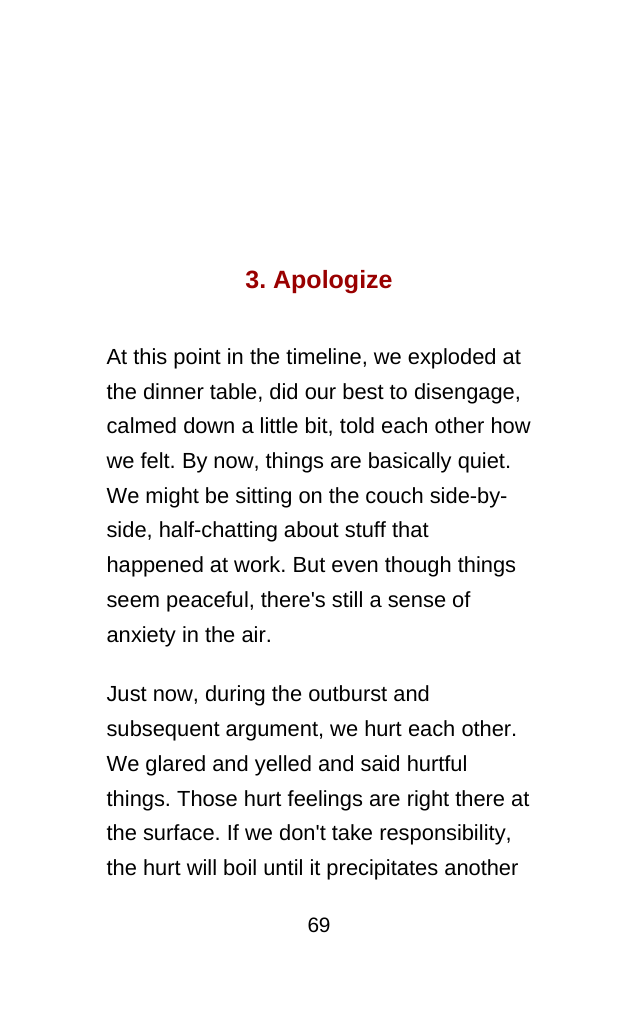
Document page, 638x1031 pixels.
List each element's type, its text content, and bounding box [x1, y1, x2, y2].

subtitle 3. Apologize [106, 265, 531, 293]
text Just now, during the outburst and subsequent argument, we hurt each other. We glared and yelled and said hurtful things. Those hurt feelings are right there at the surface. If we don't take responsibility, the hurt will boil until it precipitates another [106, 681, 531, 880]
text At this point in the timeline, we exploded at the dinner table, did our best to disengage, calmed down a little bit, told each other how we felt. By now, things are basically quiet. We might be sitting on the couch side-by-side, half-chatting about stuff that happened at work. But even though things seem peaceful, there's still a sense of anxiety in the air. [106, 344, 531, 647]
